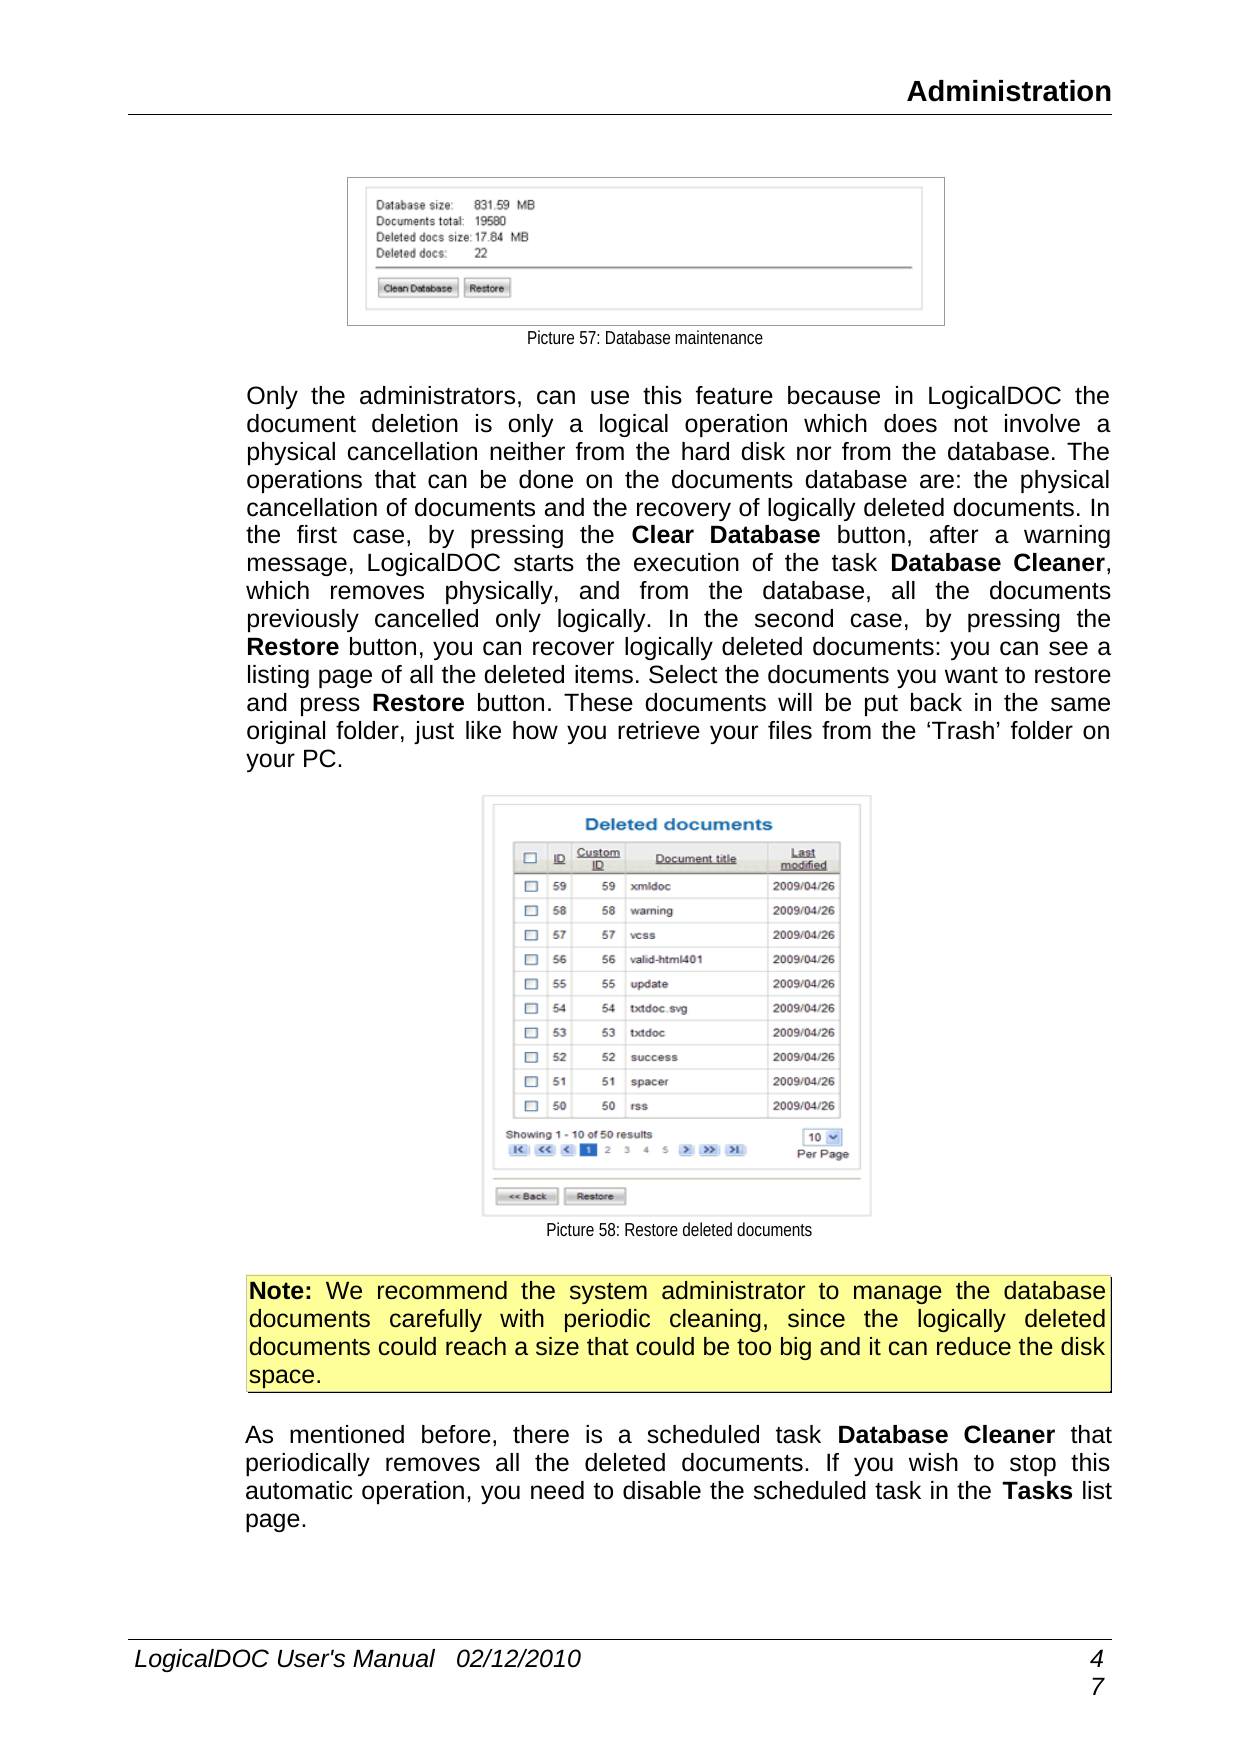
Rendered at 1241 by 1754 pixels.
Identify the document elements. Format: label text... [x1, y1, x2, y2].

text As mentioned before, there is a scheduled task Database Cleaner that periodically removes all the deleted documents. If you wish to stop this automatic operation, you need to disable the scheduled task in the Tasks list page. [245, 1421, 1112, 1532]
text Picture 58: Restore deleted documents [473, 800, 885, 1239]
text Only the administrators, can use this feature because in LogicalDOC the document deletion is only a logical operation which does not involve a physical cancellation neither from the hard disk nor from the database. The operations that can be done on the documents database are: the physical cancellation of documents and the recovery of logically deleted documents. In the first case, by pressing the Clear Database button, after a warning message, LogicalDOC starts the execution of the task Database Cleaner, which removes physically, and from the database, all the documents previously cancelled only logically. In the second case, by pressing the Restore button, you can recover logically deleted documents: you can see a listing page of all the deleted items. Select the documents you want to restore and press Restore button. These documents will be put back in the same original folder, just like how you retrieve your files from the ‘Trash’ folder on your PC. [246, 382, 1112, 773]
text Picture 57: Database maintenance [347, 326, 943, 346]
text Note: We recommend the system administrator to manage the database documents carefully with periodic cleaning, since the logically deleted documents could reach a size that could be too big and it can reduce the disk space. [247, 1276, 1110, 1391]
